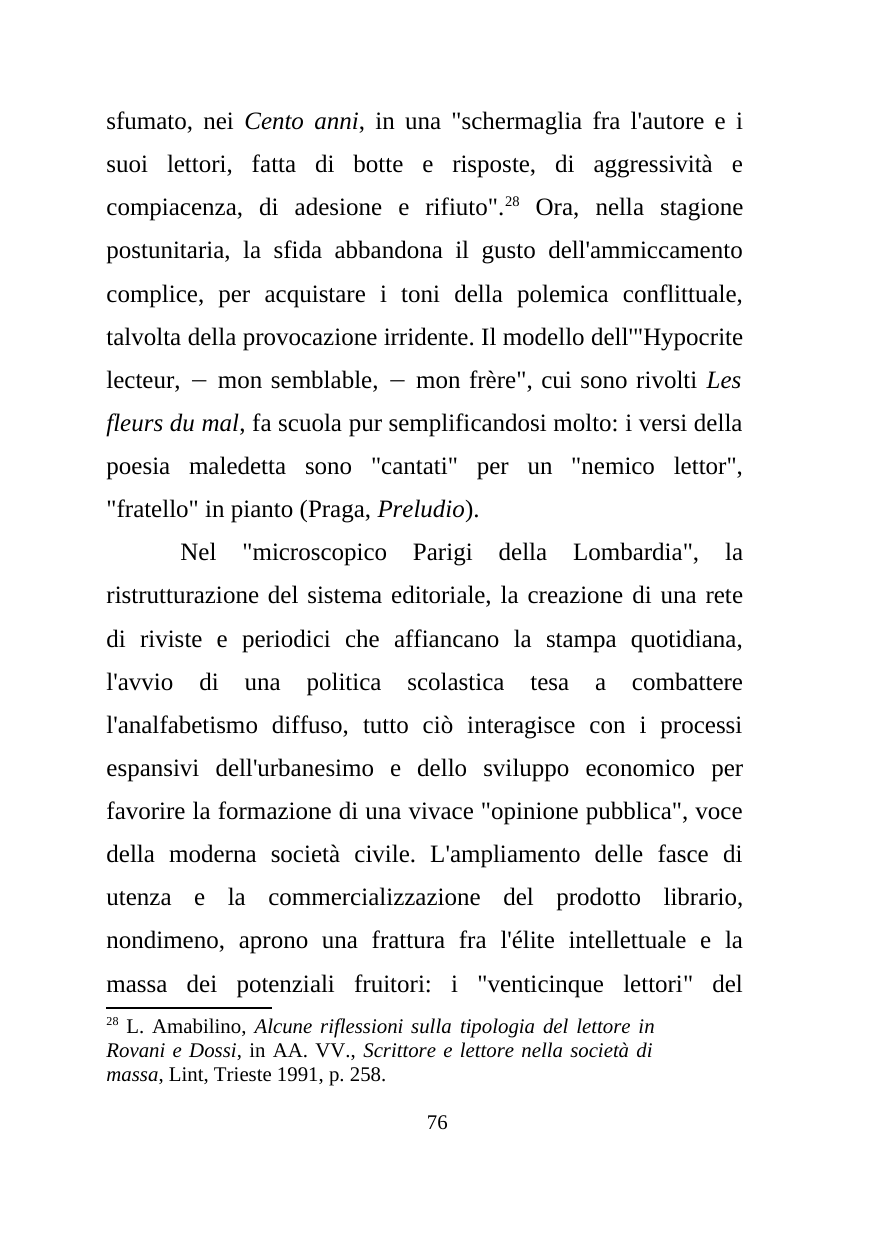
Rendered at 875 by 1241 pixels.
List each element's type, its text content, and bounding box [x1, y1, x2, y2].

text L. Amabilino, Alcune riflessioni sulla tipologia del lettore in Rovani e Dossi, in AA. VV., Scrittore e lettore nella società di massa, Lint, Trieste 1991, p. 258. [106, 1014, 655, 1086]
text Nel "microscopico Parigi della Lombardia", la ristrutturazione del sistema editoriale, la creazione di una rete di riviste e periodici che affiancano la stampa quotidiana, l'avvio di una politica scolastica tesa a combattere l'analfabetismo diffuso, tutto ciò interagisce con i processi espansivi dell'urbanesimo e dello sviluppo economico per favorire la formazione di una vivace "opinione pubblica", voce della moderna società civile. L'ampliamento delle fasce di utenza e la commercializzazione del prodotto librario, nondimeno, aprono una frattura fra l'élite intellettuale e la massa dei potenziali fruitori: i "venticinque lettori" del [106, 537, 743, 997]
text sfumato, nei Cento anni, in una "schermaglia fra l'autore e i suoi lettori, fatta di botte e risposte, di aggressività e compiacenza, di adesione e rifiuto". Ora, nella stagione postunitaria, la sfida abbandona il gusto dell'ammiccamento complice, per acquistare i toni della polemica conflittuale, talvolta della provocazione irridente. Il modello dell'"Hypocrite lecteur, ¾ mon semblable, ¾ mon frère", cui sono rivolti Les fleurs du mal, fa scuola pur semplificandosi molto: i versi della poesia maledetta sono "cantati" per un "nemico lettor", "fratello" in pianto (Praga, Preludio). [106, 106, 743, 523]
